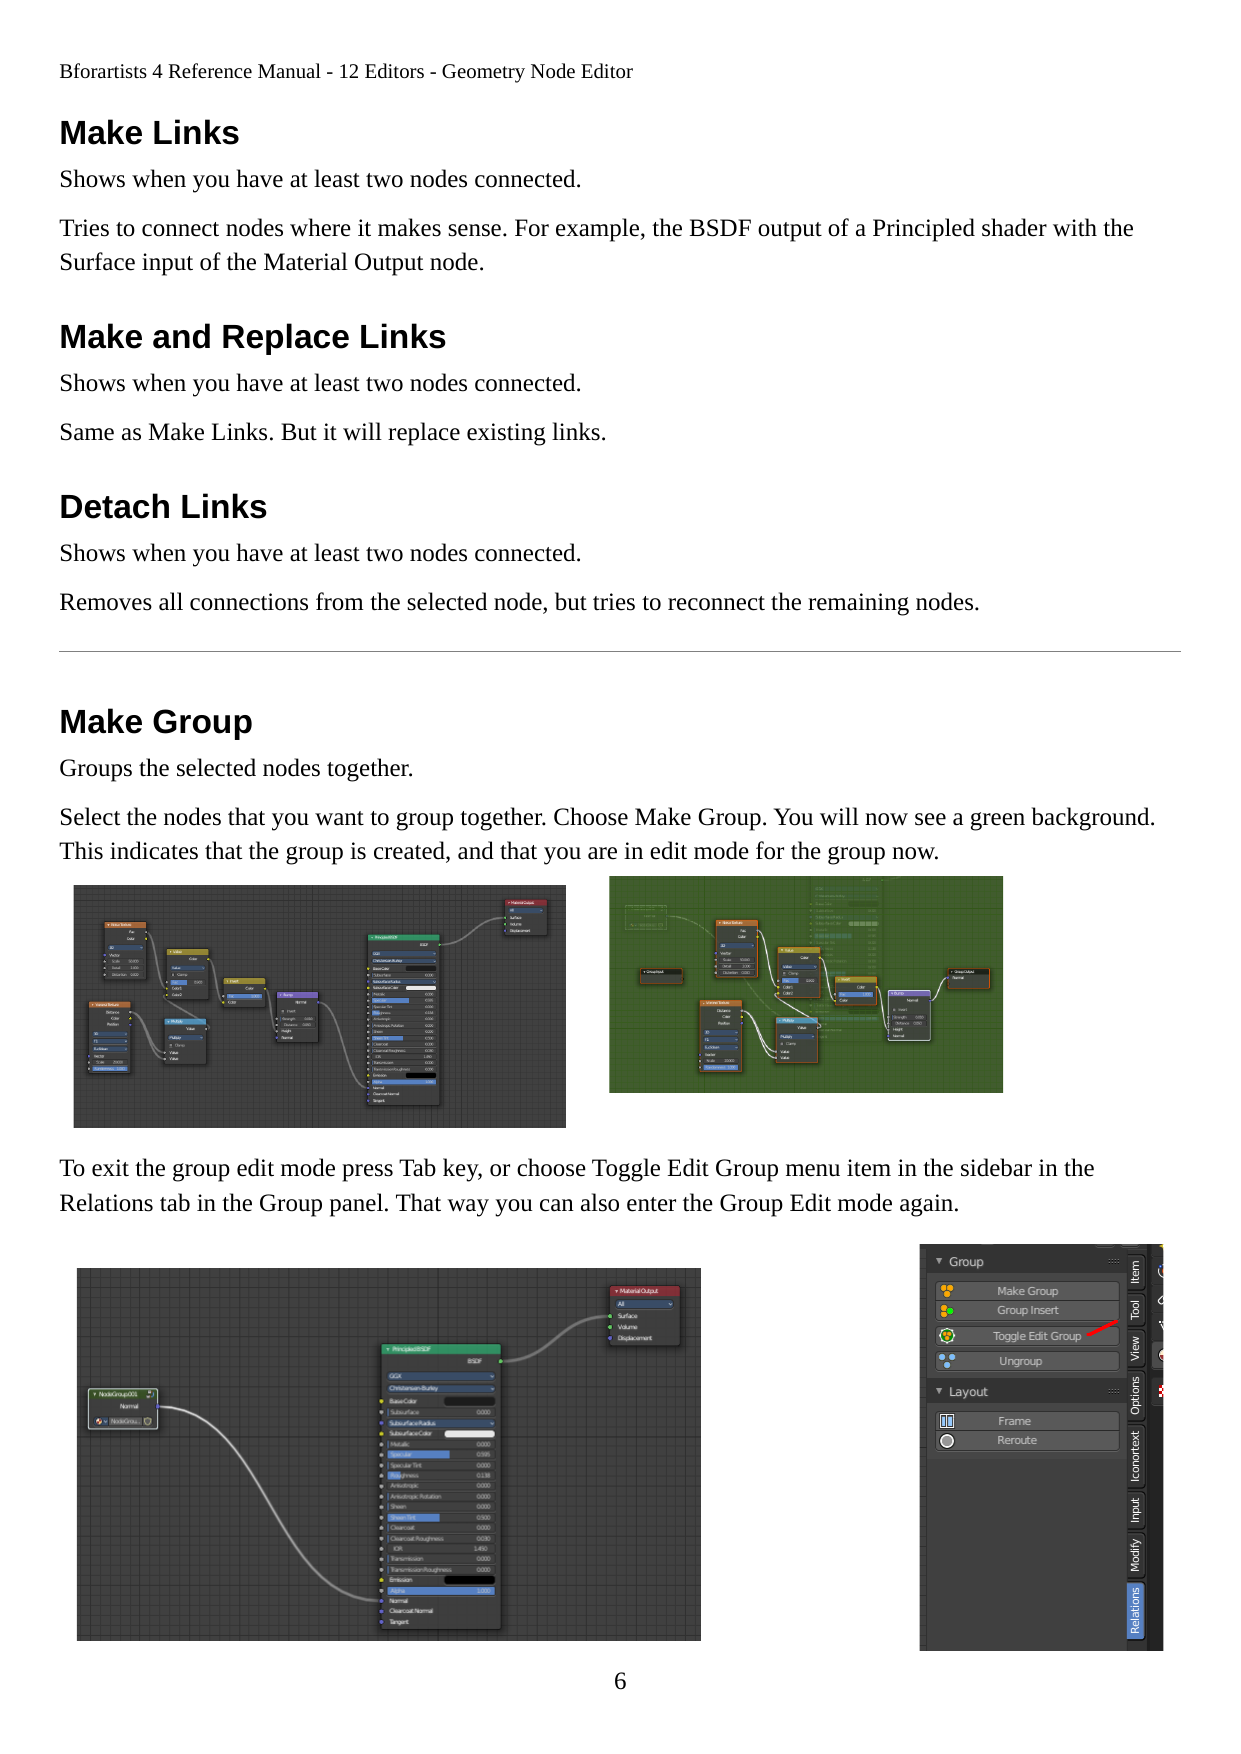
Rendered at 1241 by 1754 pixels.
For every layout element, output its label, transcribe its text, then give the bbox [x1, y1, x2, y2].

subtitle Make Links [59, 113, 1181, 151]
picture [609, 876, 1004, 1093]
text Same as Make Links. But it will replace existing links. [59, 417, 1181, 446]
subtitle Detach Links [59, 487, 1181, 526]
picture [76, 1268, 701, 1641]
text Removes all connections from the selected node, but tries to reconnect the remaining nodes. [59, 587, 1181, 616]
picture [73, 885, 566, 1128]
text Tries to connect nodes where it makes sense. For example, the BSDF output of a Principled shader with the Surface input of the Material Output node. [59, 213, 1181, 276]
picture [919, 1244, 1164, 1651]
text To exit the group edit mode press Tab key, or choose Toggle Edit Group menu item in the sidebar in the Relations tab in the Group panel. That way you can also enter the Group Edit mode again. [59, 1153, 1181, 1217]
text Shows when you have at least two nodes connected. [59, 538, 1181, 567]
subtitle Make and Replace Links [59, 317, 1181, 356]
subtitle Make Group [59, 702, 1181, 740]
text Select the nodes that you want to group together. Choose Make Group. You will now see a green background. This indicates that the group is created, and that you are in edit mode for the group now. [59, 802, 1181, 865]
text Shows when you have at least two nodes connected. [59, 368, 1181, 397]
text Groups the selected nodes together. [59, 753, 1181, 781]
text Shows when you have at least two nodes connected. [59, 164, 1181, 192]
